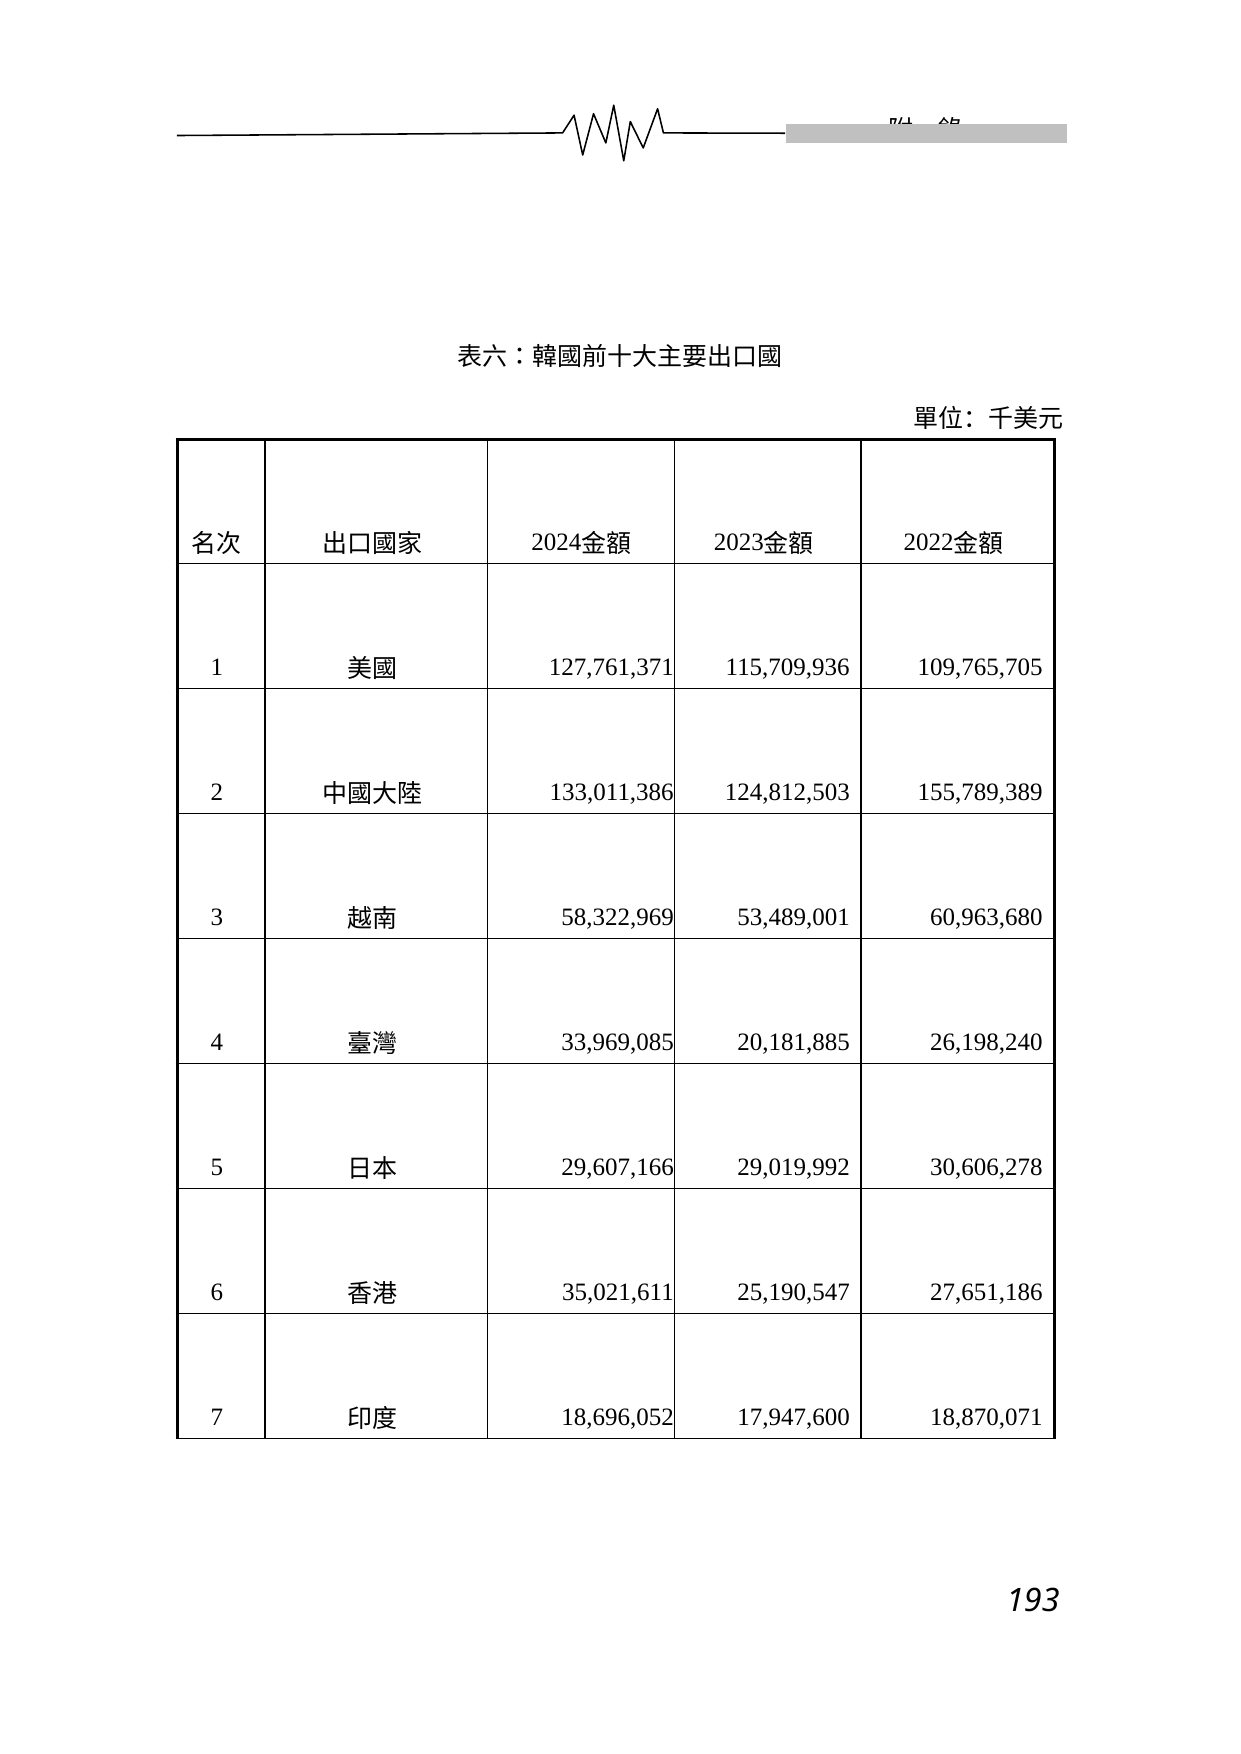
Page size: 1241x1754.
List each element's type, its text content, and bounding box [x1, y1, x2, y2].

table_cell 3 [179, 814, 264, 938]
table_cell 印度 [266, 1314, 487, 1438]
table_cell 6 [179, 1189, 264, 1313]
table_cell 17,947,600 [675, 1314, 860, 1438]
table_header 出口國家 [266, 441, 487, 563]
table_cell 133,011,386 [488, 689, 674, 813]
table_cell 20,181,885 [675, 939, 860, 1063]
table_cell 30,606,278 [862, 1064, 1053, 1188]
table_cell 2 [179, 689, 264, 813]
table_cell 1 [179, 564, 264, 688]
table_cell 35,021,611 [488, 1189, 674, 1313]
table_header 2023金額 [675, 441, 860, 563]
table_cell 越南 [266, 814, 487, 938]
table_cell 60,963,680 [862, 814, 1053, 938]
table_cell 5 [179, 1064, 264, 1188]
table_cell 18,870,071 [862, 1314, 1053, 1438]
table_header 名次 [179, 441, 264, 563]
table_cell 7 [179, 1314, 264, 1438]
table_cell 25,190,547 [675, 1189, 860, 1313]
table_cell 中國大陸 [266, 689, 487, 813]
table_cell 127,761,371 [488, 564, 674, 688]
table_cell 26,198,240 [862, 939, 1053, 1063]
table_cell 155,789,389 [862, 689, 1053, 813]
table_cell 18,696,052 [488, 1314, 674, 1438]
table_cell 29,019,992 [675, 1064, 860, 1188]
text 單位：千美元 [233, 375, 1063, 438]
table_cell 109,765,705 [862, 564, 1053, 688]
table_cell 日本 [266, 1064, 487, 1188]
table_cell 33,969,085 [488, 939, 674, 1063]
table_cell 53,489,001 [675, 814, 860, 938]
table_cell 29,607,166 [488, 1064, 674, 1188]
table_cell 香港 [266, 1189, 487, 1313]
text 表六：韓國前十大主要出口國 [177, 313, 1063, 375]
table_cell 58,322,969 [488, 814, 674, 938]
table_cell 27,651,186 [862, 1189, 1053, 1313]
table_cell 115,709,936 [675, 564, 860, 688]
table_cell 臺灣 [266, 939, 487, 1063]
table_cell 4 [179, 939, 264, 1063]
table_header 2024金額 [488, 441, 674, 563]
table_cell 美國 [266, 564, 487, 688]
table_header 2022金額 [862, 441, 1053, 563]
table_cell 124,812,503 [675, 689, 860, 813]
